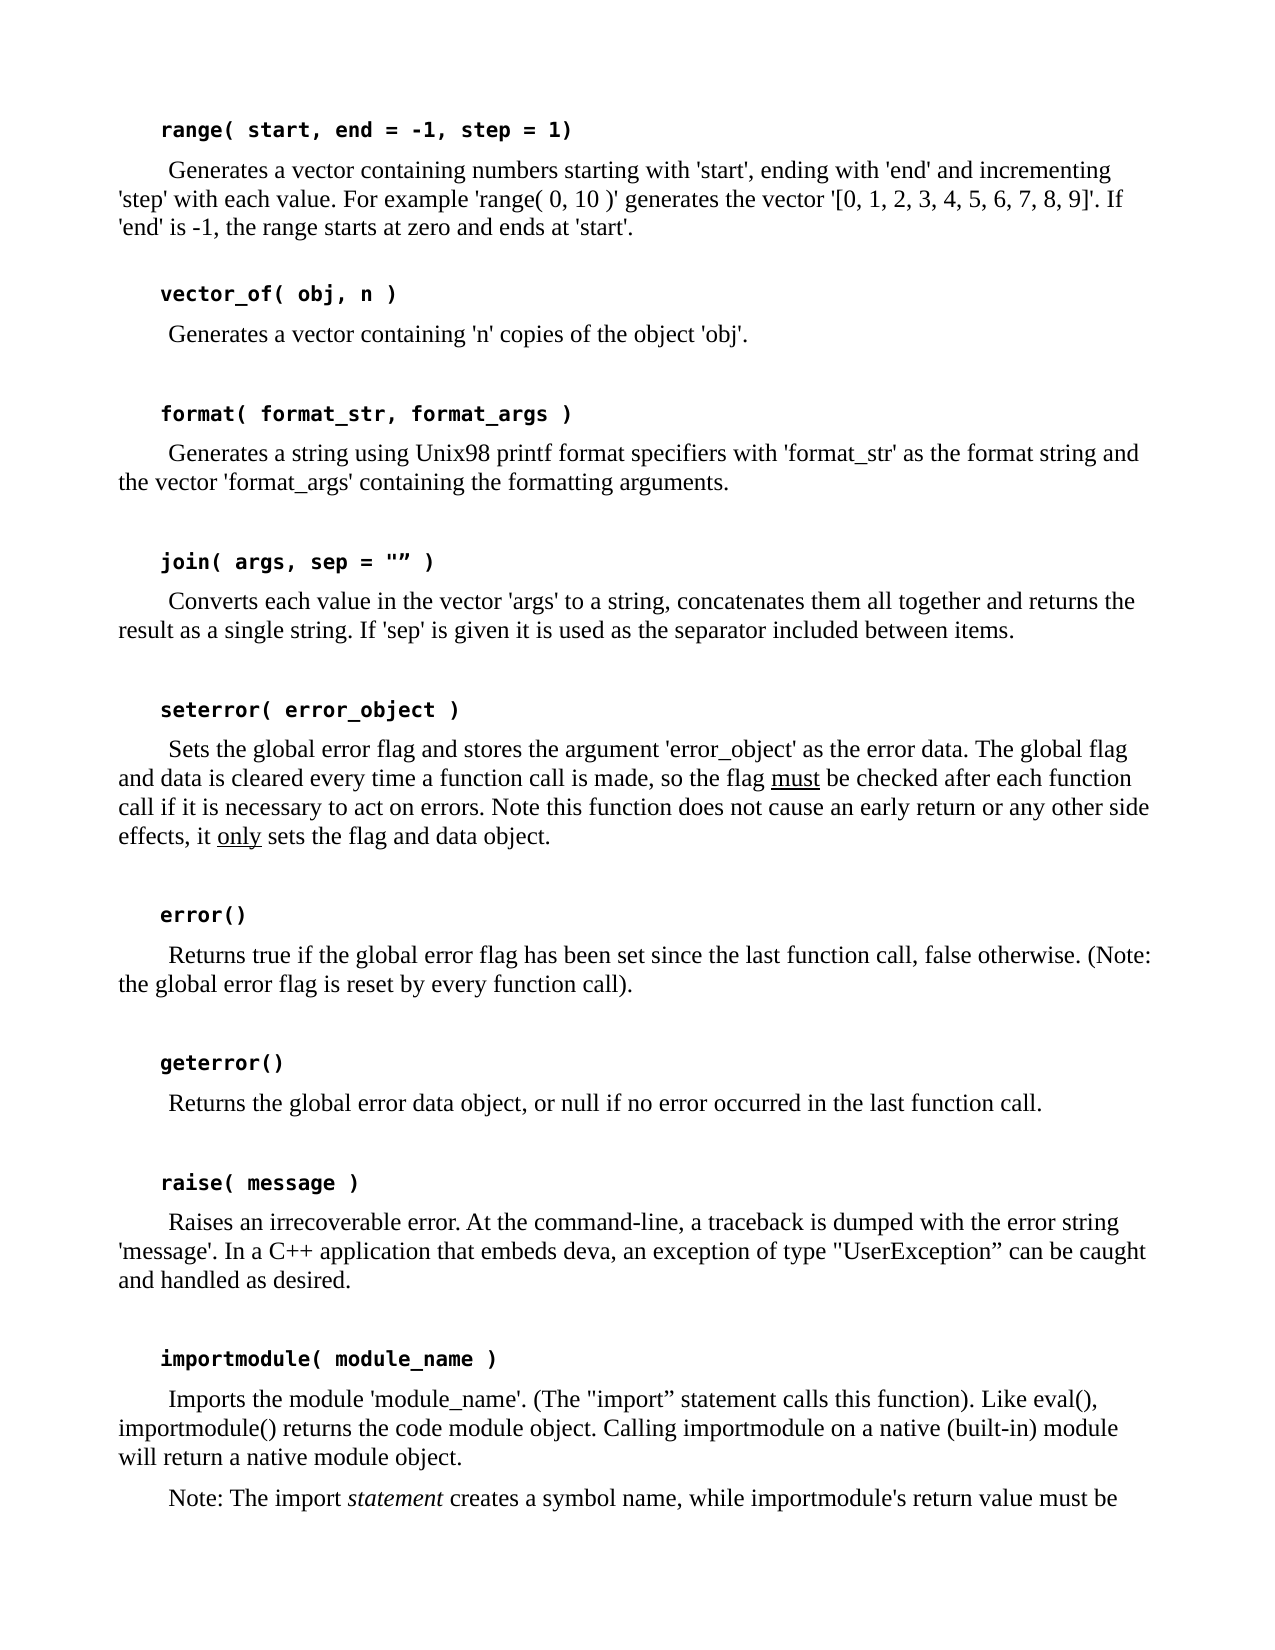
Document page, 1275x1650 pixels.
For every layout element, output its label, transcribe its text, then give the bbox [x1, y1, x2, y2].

text Note: The import statement creates a symbol name, while importmodule's return value must be [118, 1483, 1157, 1512]
text Generates a vector containing numbers starting with 'start', ending with 'end' and incrementing 'step' with each value. For example 'range( 0, 10 )' generates the vector '[0, 1, 2, 3, 4, 5, 6, 7, 8, 9]'. If 'end' is -1, the range starts at zero and ends at 'start'. [118, 155, 1157, 241]
text importmodule( module_name ) [118, 1347, 1157, 1372]
text Generates a vector containing 'n' copies of the object 'obj'. [118, 319, 1157, 348]
text error() [118, 903, 1157, 927]
text Converts each value in the vector 'args' to a string, concatenates them all together and returns the result as a single string. If 'sep' is given it is used as the separator included between items. [118, 586, 1157, 644]
text range( start, end = -1, step = 1) [118, 118, 1157, 142]
text vector_of( obj, n ) [118, 282, 1157, 307]
text join( args, sep = "” ) [118, 550, 1157, 574]
text Returns the global error data object, or null if no error occurred in the last function call. [118, 1088, 1157, 1117]
text Raises an irrecoverable error. At the command-line, a traceback is dumped with the error string 'message'. In a C++ application that embeds deva, an exception of type "UserException” can be caught and handled as desired. [118, 1207, 1157, 1293]
text Generates a string using Unix98 printf format specifiers with 'format_str' as the format string and the vector 'format_args' containing the formatting arguments. [118, 438, 1157, 496]
text Sets the global error flag and stores the argument 'error_object' as the error data. The global flag and data is cleared every time a function call is made, so the flag must be checked after each function call if it is necessary to act on errors. Note this function does not cause an early return or any other side effects, it only sets the flag and data object. [118, 734, 1157, 849]
text format( format_str, format_args ) [118, 402, 1157, 426]
text raise( message ) [118, 1171, 1157, 1195]
text seterror( error_object ) [118, 698, 1157, 722]
text geterror() [118, 1051, 1157, 1076]
text Returns true if the global error flag has been set since the last function call, false otherwise. (Note: the global error flag is reset by every function call). [118, 940, 1157, 997]
text Imports the module 'module_name'. (The "import” statement calls this function). Like eval(), importmodule() returns the code module object. Calling importmodule on a native (built-in) module will return a native module object. [118, 1384, 1157, 1470]
